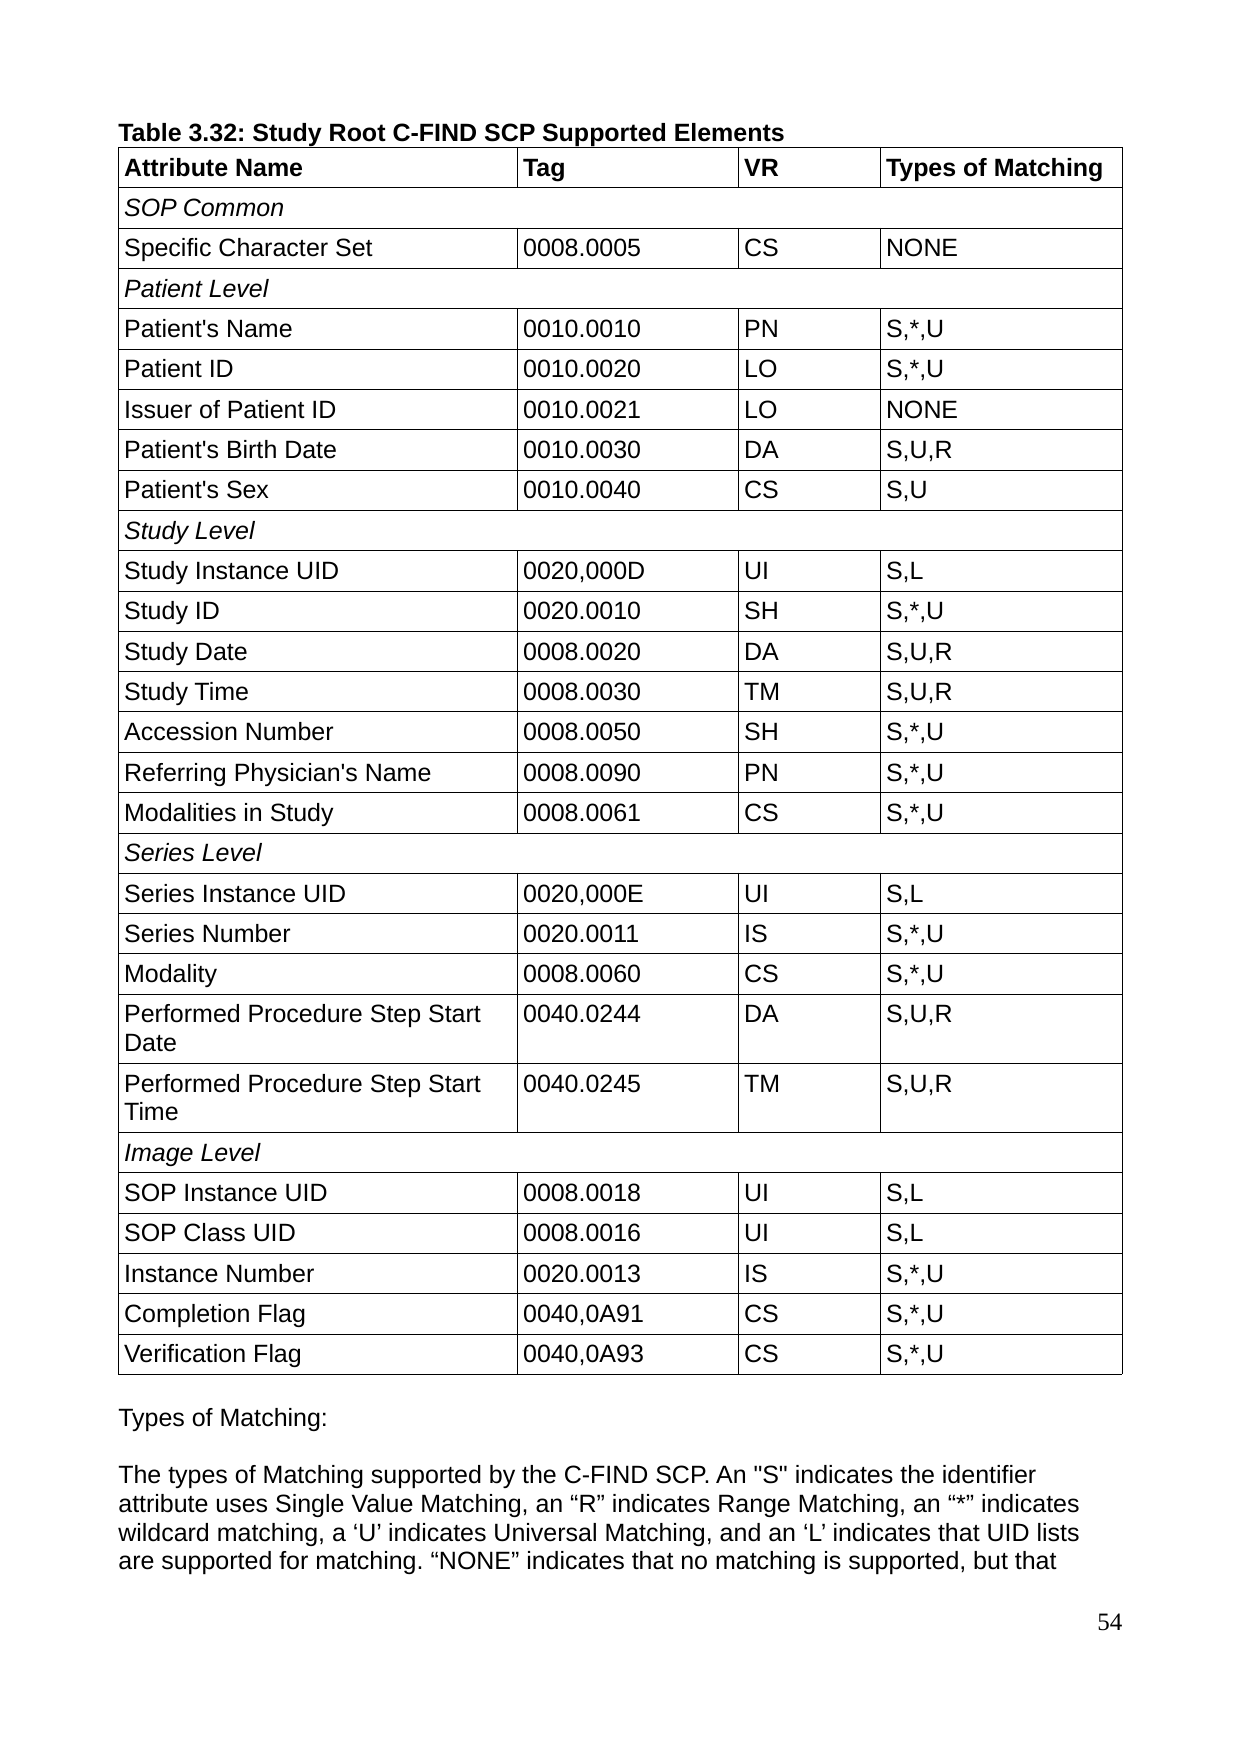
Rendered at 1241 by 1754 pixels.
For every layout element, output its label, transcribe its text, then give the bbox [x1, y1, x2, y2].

table_cell Study ID [119, 592, 517, 631]
table_cell 0010.0040 [518, 471, 738, 510]
text The types of Matching supported by the C-FIND SCP. An "S" indicates the identifier attribute uses Single Value Matching, an “R” indicates Range Matching, an “*” indicates wildcard matching, a ‘U’ indicates Universal Matching, and an ‘L’ indicates that UID lists are supported for matching. “NONE” indicates that no matching is supported, but that [118, 1460, 1122, 1575]
table_cell S,*,U [881, 1294, 1122, 1333]
table_cell 0020.0011 [518, 914, 738, 953]
table_cell TM [739, 672, 880, 711]
table_cell 0040,0A93 [518, 1335, 738, 1374]
table_cell IS [739, 1254, 880, 1293]
table_cell S,*,U [881, 954, 1122, 994]
table_header Issuer of Patient ID [119, 390, 517, 429]
table_header Patient Level [119, 269, 1122, 308]
table_cell 0008.0090 [518, 753, 738, 792]
table_header Tag [518, 148, 738, 187]
table_header 0040.0245 [518, 1064, 738, 1132]
table_cell S,*,U [881, 350, 1122, 389]
table_header Attribute Name [119, 148, 517, 187]
table_header NONE [881, 390, 1122, 429]
table_header VR [739, 148, 880, 187]
table_header TM [739, 1064, 880, 1132]
table_cell S,*,U [881, 793, 1122, 832]
table_cell Referring Physician's Name [119, 753, 517, 792]
table_cell Series Instance UID [119, 874, 517, 913]
table_cell CS [739, 229, 880, 268]
table_cell Patient's Birth Date [119, 430, 517, 469]
table_cell SOP Common [119, 188, 1122, 227]
table_cell S,*,U [881, 753, 1122, 792]
table_header Performed Procedure Step Start Time [119, 1064, 517, 1132]
table_cell UI [739, 1214, 880, 1253]
table_cell Study Date [119, 632, 517, 671]
table_cell 0010.0010 [518, 309, 738, 348]
table_cell Patient's Name [119, 309, 517, 348]
table_cell 0008.0020 [518, 632, 738, 671]
table_cell IS [739, 914, 880, 953]
table_cell Performed Procedure Step Start Date [119, 995, 517, 1063]
table_cell S,*,U [881, 712, 1122, 752]
text Table 3.32: Study Root C-FIND SCP Supported Elements [118, 118, 1122, 147]
table_cell 0010.0020 [518, 350, 738, 389]
table_cell CS [739, 471, 880, 510]
table_cell 0008.0018 [518, 1173, 738, 1212]
table_header Types of Matching [881, 148, 1122, 187]
table_cell Modality [119, 954, 517, 994]
table_cell 0008.0050 [518, 712, 738, 752]
table_cell S,*,U [881, 1254, 1122, 1293]
table_header S,U,R [881, 1064, 1122, 1132]
table_cell Series Level [119, 834, 1122, 873]
text Types of Matching: [118, 1403, 1122, 1431]
table_cell Image Level [119, 1133, 1122, 1172]
table_cell Study Instance UID [119, 551, 517, 591]
table_cell 0008.0016 [518, 1214, 738, 1253]
table_cell Accession Number [119, 712, 517, 752]
table_header LO [739, 390, 880, 429]
table_cell CS [739, 1335, 880, 1374]
table_cell S,U,R [881, 430, 1122, 469]
table_cell SH [739, 592, 880, 631]
table_cell S,U,R [881, 632, 1122, 671]
table_cell 0020,000D [518, 551, 738, 591]
table_cell 0008.0030 [518, 672, 738, 711]
table_cell S,L [881, 1214, 1122, 1253]
table_cell S,*,U [881, 592, 1122, 631]
table_cell 0008.0061 [518, 793, 738, 832]
table_cell 0020,000E [518, 874, 738, 913]
table_cell PN [739, 753, 880, 792]
table_cell DA [739, 430, 880, 469]
table_cell 0010.0030 [518, 430, 738, 469]
table_cell CS [739, 954, 880, 994]
table_cell LO [739, 350, 880, 389]
table_cell UI [739, 874, 880, 913]
table_cell S,U [881, 471, 1122, 510]
table_cell S,L [881, 1173, 1122, 1212]
table_cell S,*,U [881, 1335, 1122, 1374]
table_cell S,*,U [881, 914, 1122, 953]
table_cell S,L [881, 551, 1122, 591]
table_cell 0008.0060 [518, 954, 738, 994]
table_cell Modalities in Study [119, 793, 517, 832]
table_cell Study Time [119, 672, 517, 711]
table_cell 0040.0244 [518, 995, 738, 1063]
table_cell SH [739, 712, 880, 752]
table_cell DA [739, 995, 880, 1063]
table_cell SOP Class UID [119, 1214, 517, 1253]
table_cell Study Level [119, 511, 1122, 550]
table_cell 0020.0010 [518, 592, 738, 631]
table_cell S,U,R [881, 995, 1122, 1063]
table_cell Specific Character Set [119, 229, 517, 268]
table_cell CS [739, 793, 880, 832]
table_cell Patient ID [119, 350, 517, 389]
table_cell DA [739, 632, 880, 671]
table_cell Completion Flag [119, 1294, 517, 1333]
table_cell Series Number [119, 914, 517, 953]
table_cell S,U,R [881, 672, 1122, 711]
table_cell NONE [881, 229, 1122, 268]
table_cell 0020.0013 [518, 1254, 738, 1293]
table_cell CS [739, 1294, 880, 1333]
table_cell S,*,U [881, 309, 1122, 348]
table_cell Patient's Sex [119, 471, 517, 510]
table_header 0010.0021 [518, 390, 738, 429]
table_cell S,L [881, 874, 1122, 913]
table_cell SOP Instance UID [119, 1173, 517, 1212]
table_cell Instance Number [119, 1254, 517, 1293]
table_cell Verification Flag [119, 1335, 517, 1374]
table_cell PN [739, 309, 880, 348]
table_cell 0008.0005 [518, 229, 738, 268]
table_cell 0040,0A91 [518, 1294, 738, 1333]
table_cell UI [739, 1173, 880, 1212]
table_cell UI [739, 551, 880, 591]
